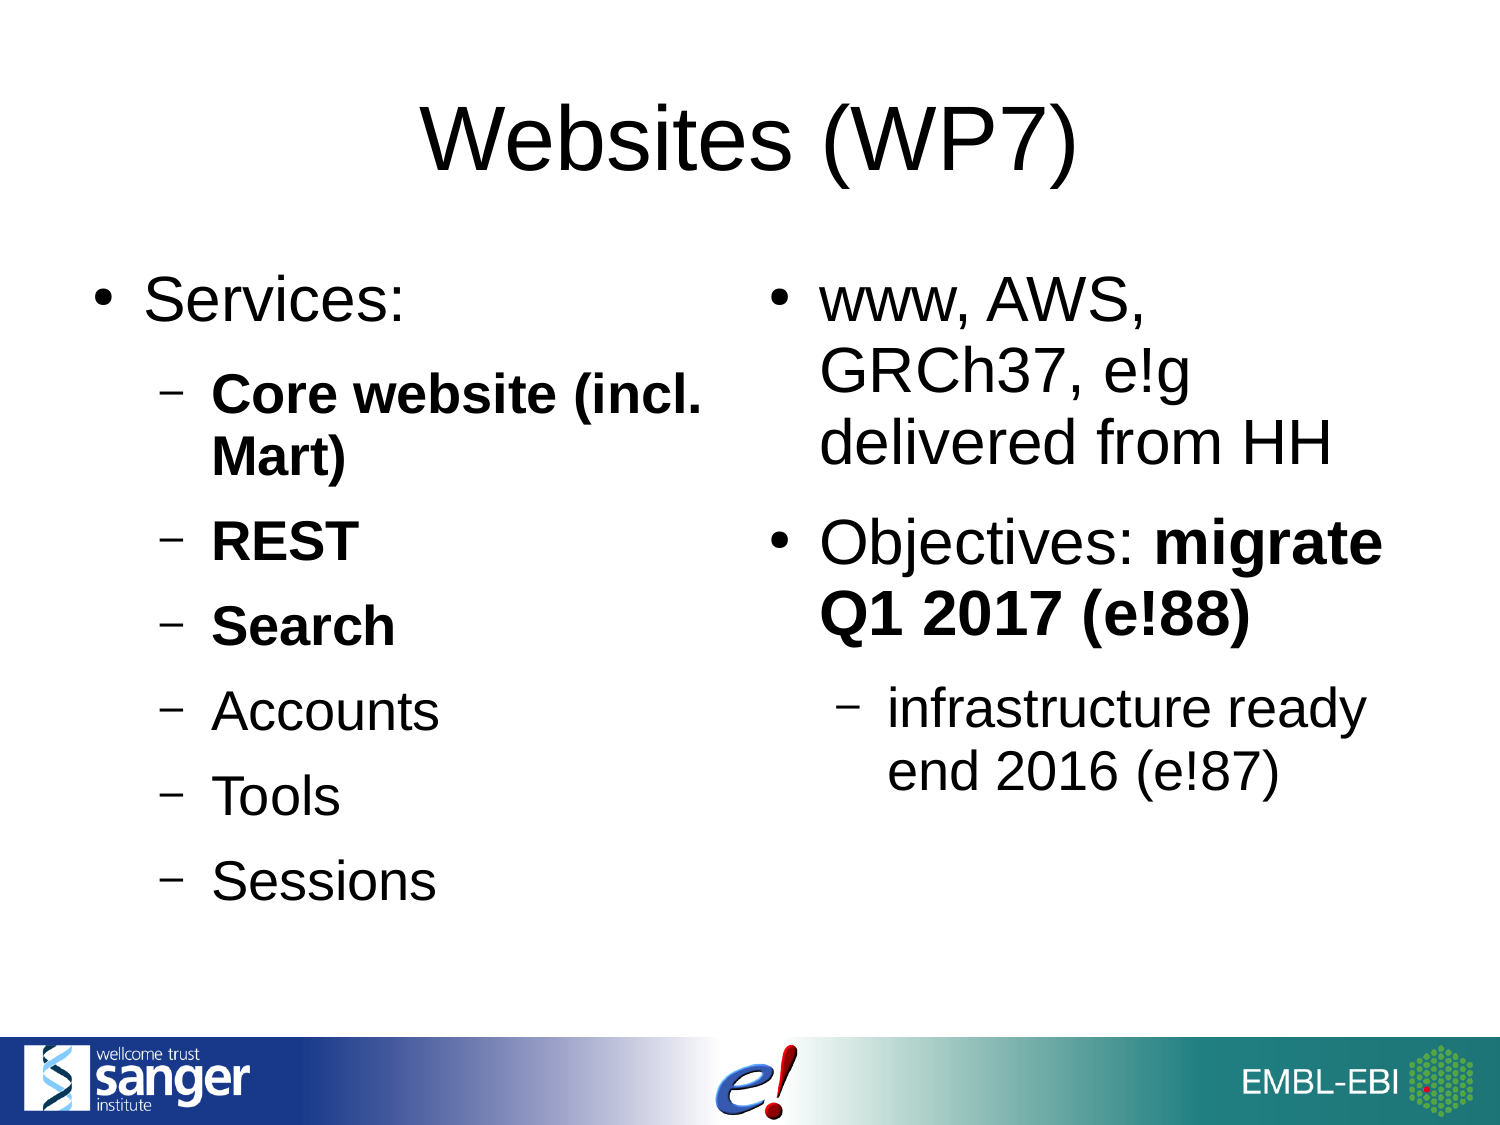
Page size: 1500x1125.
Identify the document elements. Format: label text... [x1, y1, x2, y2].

list Services: Core website (incl. Mart) REST Search Accounts Tools Sessions [75, 263, 720, 916]
picture [0, 1037, 1500, 1125]
list www, AWS, GRCh37, e!g delivered from HH Objectives: migrate Q1 2017 (e!88) infrastructure ready end 2016 (e!87) [751, 263, 1396, 916]
title Websites (WP7) [75, 44, 1425, 233]
